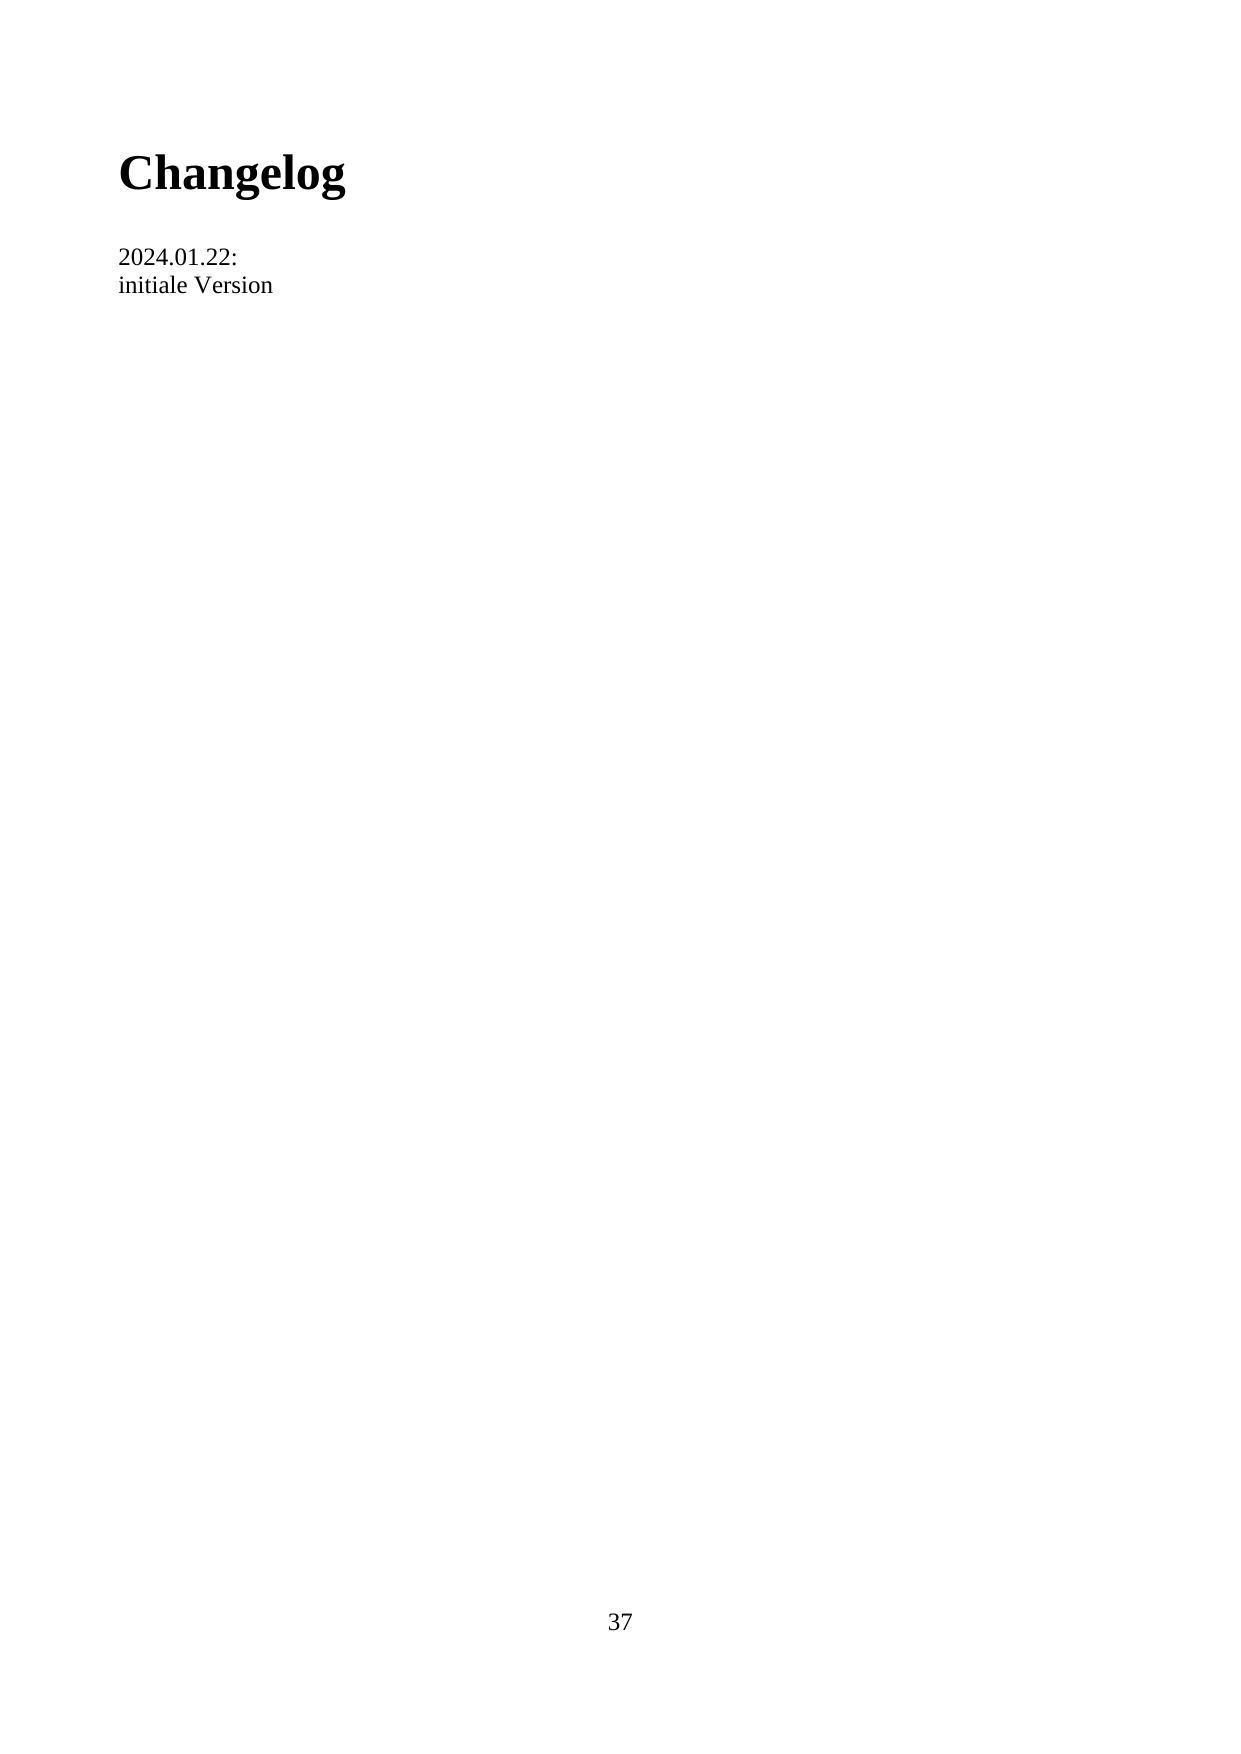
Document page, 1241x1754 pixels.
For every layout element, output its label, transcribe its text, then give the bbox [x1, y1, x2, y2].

subtitle Changelog [118, 143, 1122, 201]
text initiale Version [118, 271, 1122, 299]
text 2024.01.22: [118, 242, 1122, 271]
